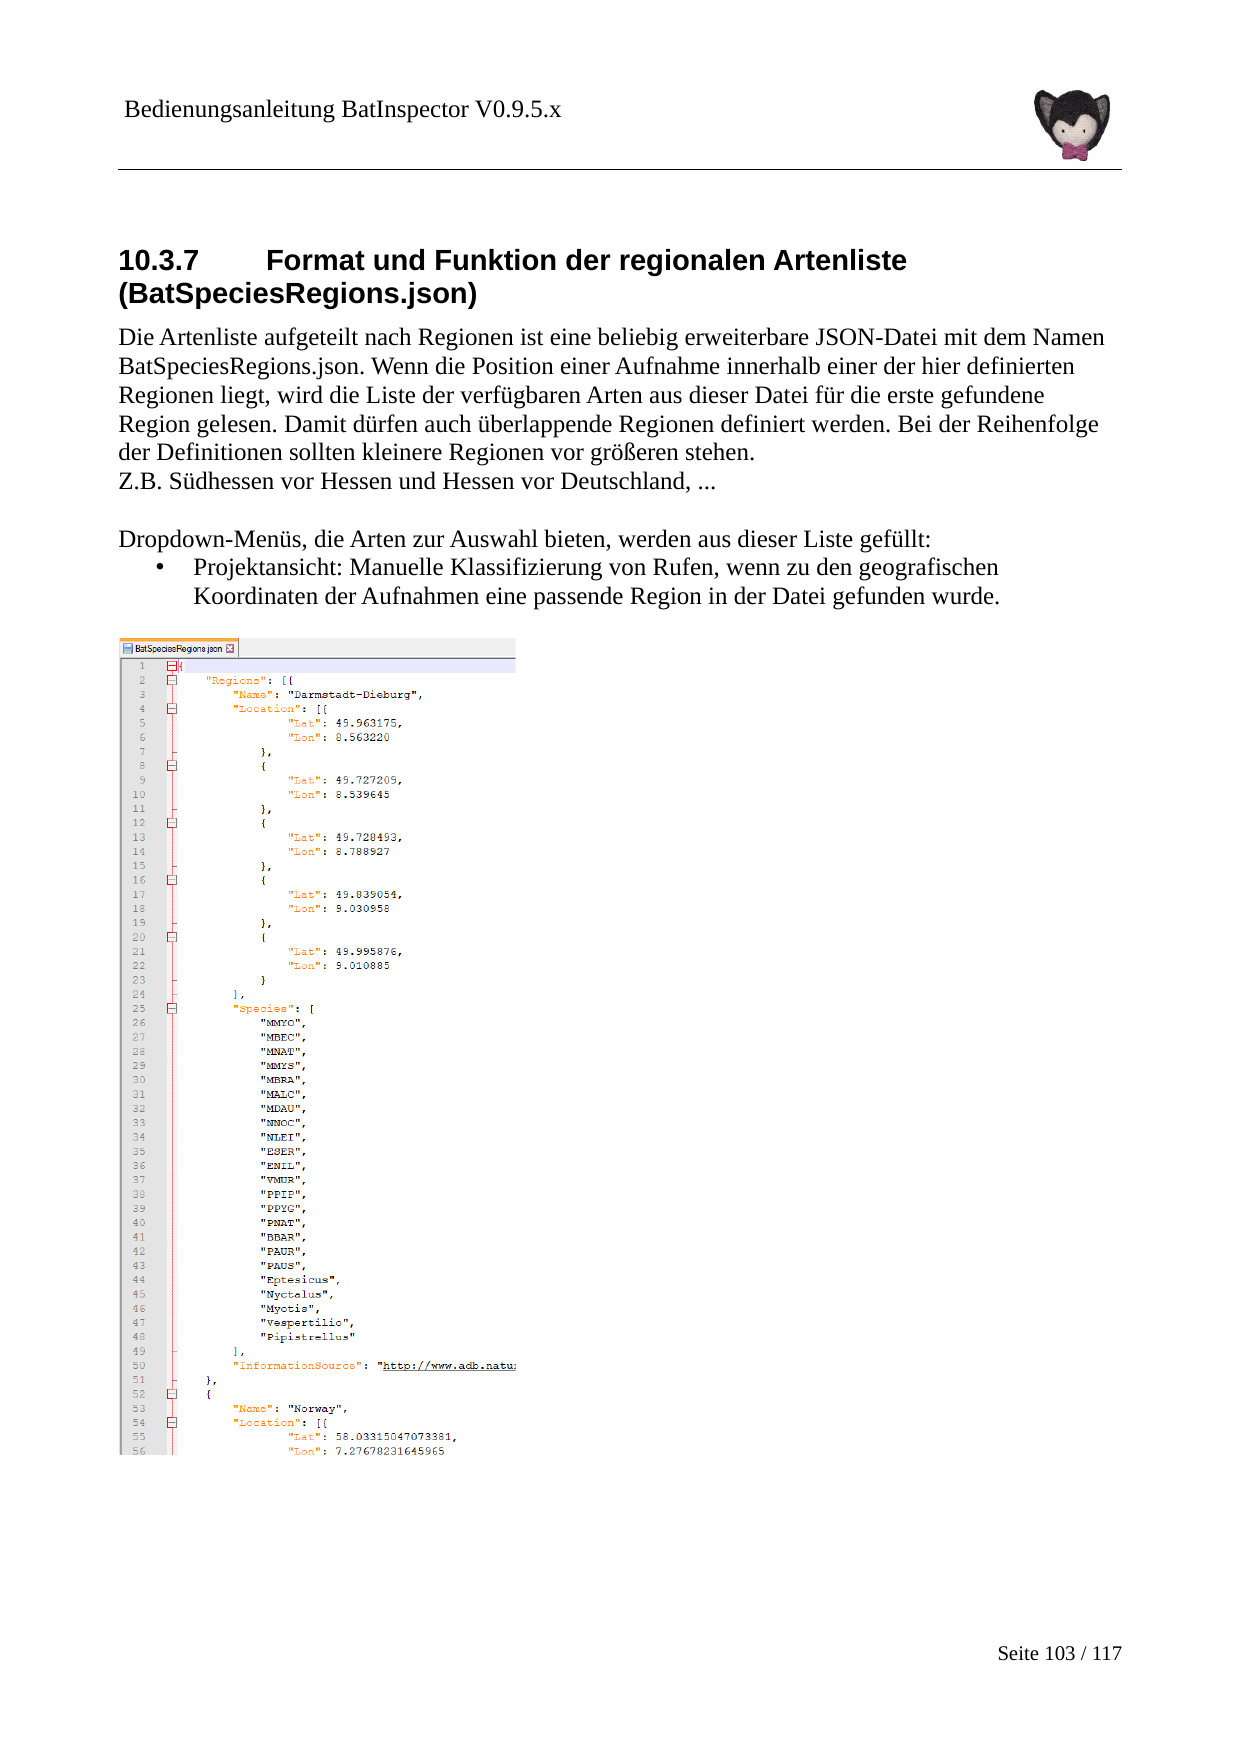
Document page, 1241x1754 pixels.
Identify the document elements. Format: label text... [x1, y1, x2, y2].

list Projektansicht: Manuelle Klassifizierung von Rufen, wenn zu den geografischen Koordinaten der Aufnahmen eine passende Region in der Datei gefunden wurde. [156, 552, 1122, 610]
text Dropdown-Menüs, die Arten zur Auswahl bieten, werden aus dieser Liste gefüllt: [118, 524, 1122, 552]
text Z.B. Südhessen vor Hessen und Hessen vor Deutschland, ... [118, 466, 1122, 495]
subtitle Format und Funktion der regionalen Artenliste (BatSpeciesRegions.json) [118, 243, 1122, 310]
picture [1030, 80, 1119, 169]
picture [118, 638, 516, 1455]
text Die Artenliste aufgeteilt nach Regionen ist eine beliebig erweiterbare JSON-Datei mit dem Namen BatSpeciesRegions.json. Wenn die Position einer Aufnahme innerhalb einer der hier definierten Regionen liegt, wird die Liste der verfügbaren Arten aus dieser Datei für die erste gefundene Region gelesen. Damit dürfen auch überlappende Regionen definiert werden. Bei der Reihenfolge der Definitionen sollten kleinere Regionen vor größeren stehen. [118, 322, 1122, 466]
